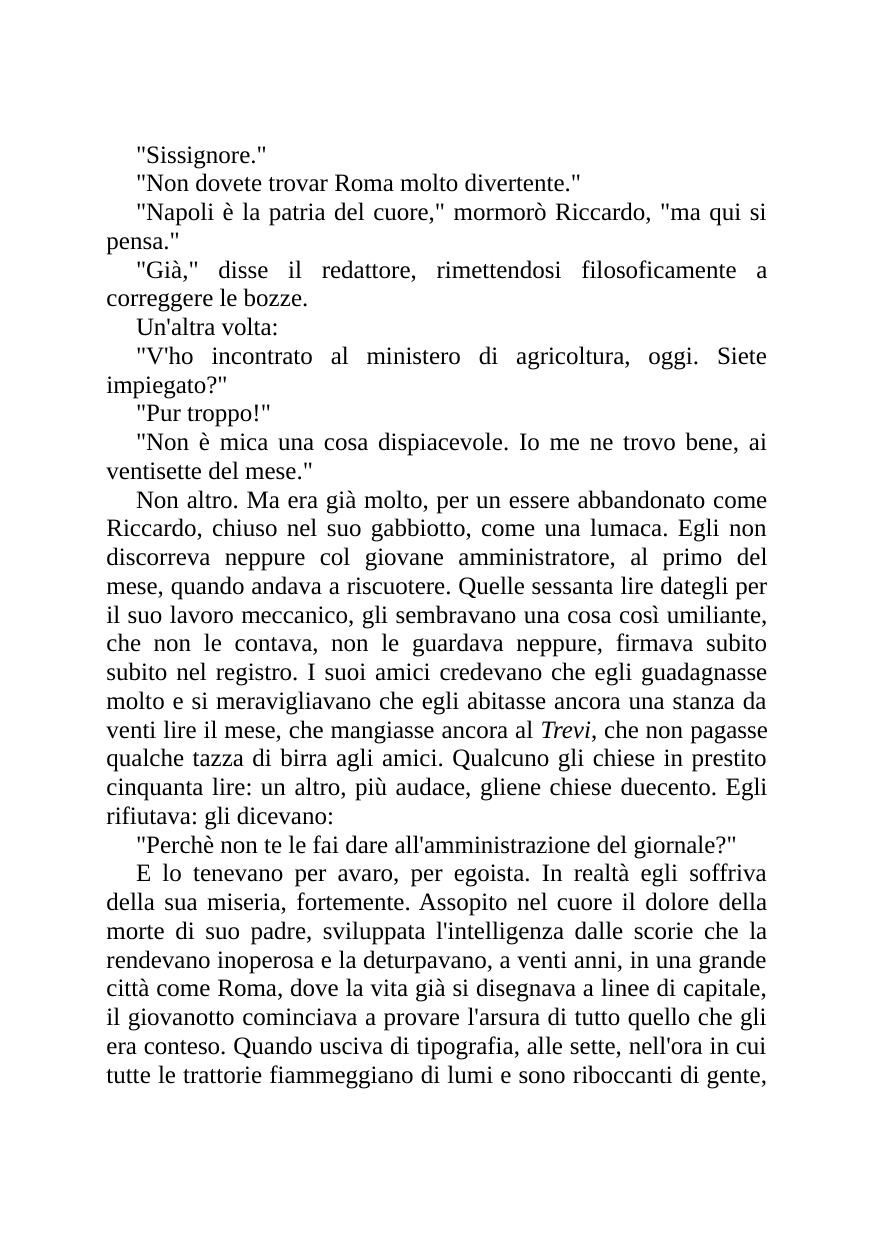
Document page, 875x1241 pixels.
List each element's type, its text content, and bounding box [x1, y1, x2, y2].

text "Non è mica una cosa dispiacevole. Io me ne trovo bene, ai ventisette del mese." [106, 427, 768, 485]
text Non altro. Ma era già molto, per un essere abbandonato come Riccardo, chiuso nel suo gabbiotto, come una lumaca. Egli non discorreva neppure col giovane amministratore, al primo del mese, quando andava a riscuotere. Quelle sessanta lire dategli per il suo lavoro meccanico, gli sembravano una cosa così umiliante, che non le contava, non le guardava neppure, firmava subito subito nel registro. I suoi amici credevano che egli guadagnasse molto e si meravigliavano che egli abitasse ancora una stanza da venti lire il mese, che mangiasse ancora al Trevi, che non pagasse qualche tazza di birra agli amici. Qualcuno gli chiese in prestito cinquanta lire: un altro, più audace, gliene chiese duecento. Egli rifiutava: gli dicevano: [106, 485, 768, 830]
text E lo tenevano per avaro, per egoista. In realtà egli soffriva della sua miseria, fortemente. Assopito nel cuore il dolore della morte di suo padre, sviluppata l'intelligenza dalle scorie che la rendevano inoperosa e la deturpavano, a venti anni, in una grande città come Roma, dove la vita già si disegnava a linee di capitale, il giovanotto cominciava a provare l'arsura di tutto quello che gli era conteso. Quando usciva di tipografia, alle sette, nell'ora in cui tutte le trattorie fiammeggiano di lumi e sono riboccanti di gente, [106, 858, 768, 1088]
text "Perchè non te le fai dare all'amministrazione del giornale?" [106, 830, 768, 858]
text "V'ho incontrato al ministero di agricoltura, oggi. Siete impiegato?" [106, 341, 768, 398]
text Un'altra volta: [106, 312, 768, 341]
text "Non dovete trovar Roma molto divertente." [106, 168, 768, 197]
text "Sissignore." [106, 140, 768, 168]
text "Napoli è la patria del cuore," mormorò Riccardo, "ma qui si pensa." [106, 197, 768, 255]
text "Pur troppo!" [106, 398, 768, 427]
text "Già," disse il redattore, rimettendosi filosoficamente a correggere le bozze. [106, 255, 768, 312]
